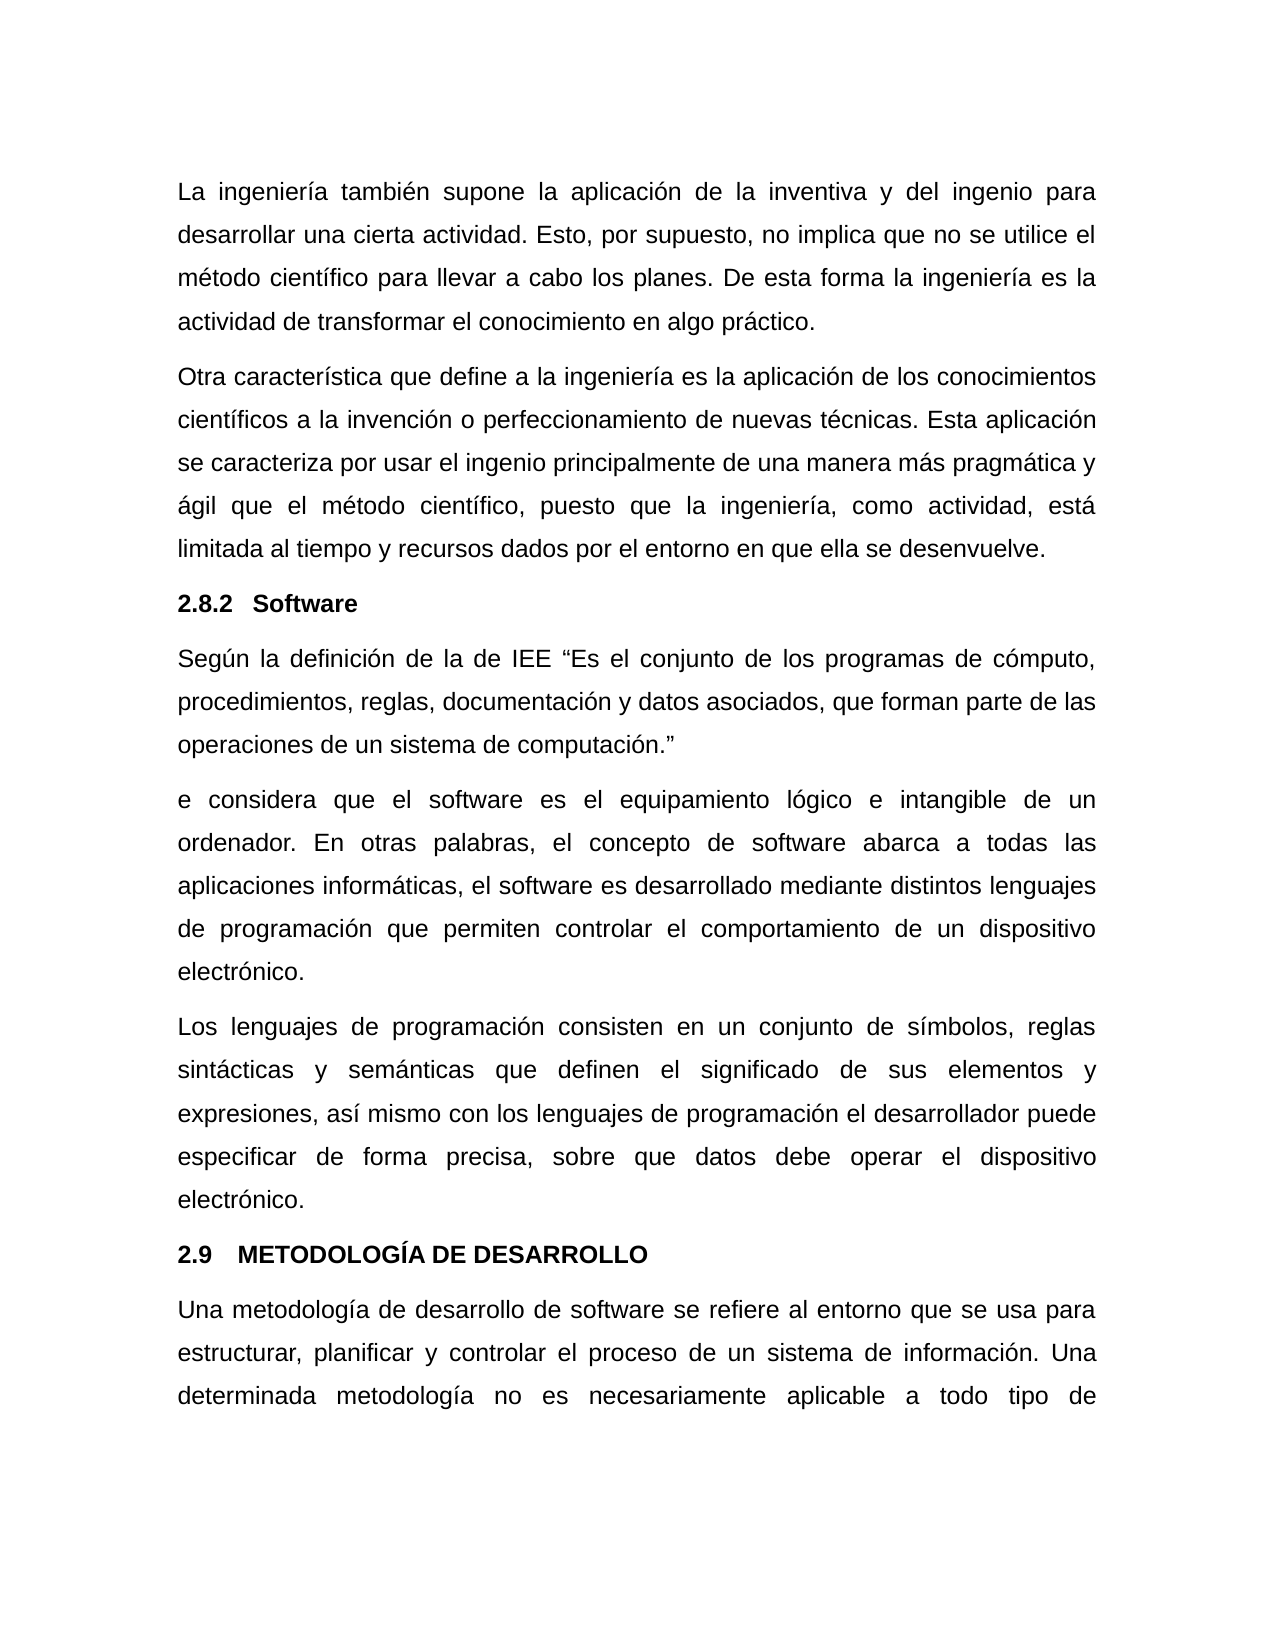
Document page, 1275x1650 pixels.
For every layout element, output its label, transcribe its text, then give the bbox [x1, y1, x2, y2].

text e considera que el software es el equipamiento lógico e intangible de un ordenador. En otras palabras, el concepto de software abarca a todas las aplicaciones informáticas, el software es desarrollado mediante distintos lenguajes de programación que permiten controlar el comportamiento de un dispositivo electrónico. [177, 785, 1098, 986]
subtitle Software [177, 589, 1098, 618]
text Según la definición de la de IEE “Es el conjunto de los programas de cómputo, procedimientos, reglas, documentación y datos asociados, que forman parte de las operaciones de un sistema de computación.” [177, 644, 1098, 759]
text Otra característica que define a la ingeniería es la aplicación de los conocimientos científicos a la invención o perfeccionamiento de nuevas técnicas. Esta aplicación se caracteriza por usar el ingenio principalmente de una manera más pragmática y ágil que el método científico, puesto que la ingeniería, como actividad, está limitada al tiempo y recursos dados por el entorno en que ella se desenvuelve. [177, 361, 1098, 563]
text Los lenguajes de programación consisten en un conjunto de símbolos, reglas sintácticas y semánticas que definen el significado de sus elementos y expresiones, así mismo con los lenguajes de programación el desarrollador puede especificar de forma precisa, sobre que datos debe operar el dispositivo electrónico. [177, 1012, 1098, 1213]
subtitle METODOLOGÍA DE DESARROLLO [177, 1240, 1098, 1268]
text Una metodología de desarrollo de software se refiere al entorno que se usa para estructurar, planificar y controlar el proceso de un sistema de información. Una determinada metodología no es necesariamente aplicable a todo tipo de [177, 1294, 1098, 1409]
text La ingeniería también supone la aplicación de la inventiva y del ingenio para desarrollar una cierta actividad. Esto, por supuesto, no implica que no se utilice el método científico para llevar a cabo los planes. De esta forma la ingeniería es la actividad de transformar el conocimiento en algo práctico. [177, 177, 1098, 335]
